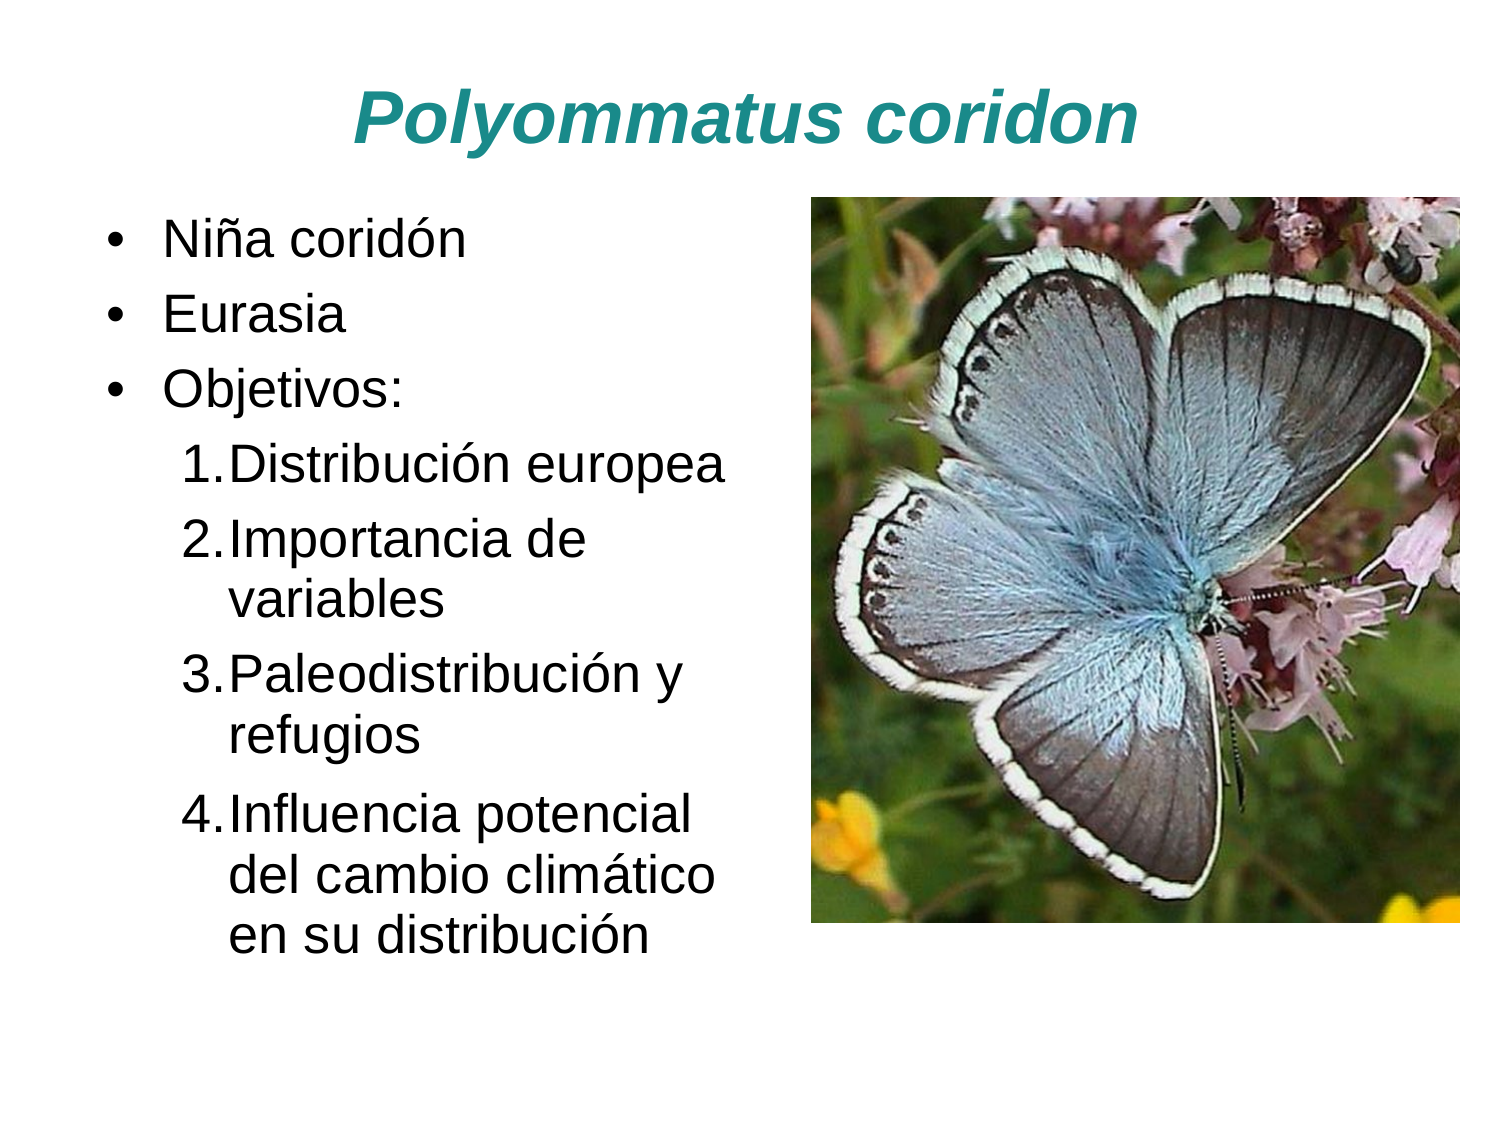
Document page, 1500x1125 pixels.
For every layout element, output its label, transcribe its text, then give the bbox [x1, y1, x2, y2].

list Niña coridón Eurasia Objetivos: Distribución europea Importancia de variables Paleodistribución y refugios Influencia potencial del cambio climático en su distribución [91, 200, 779, 954]
picture [811, 197, 1460, 923]
title Polyommatus coridon [28, 46, 1466, 188]
